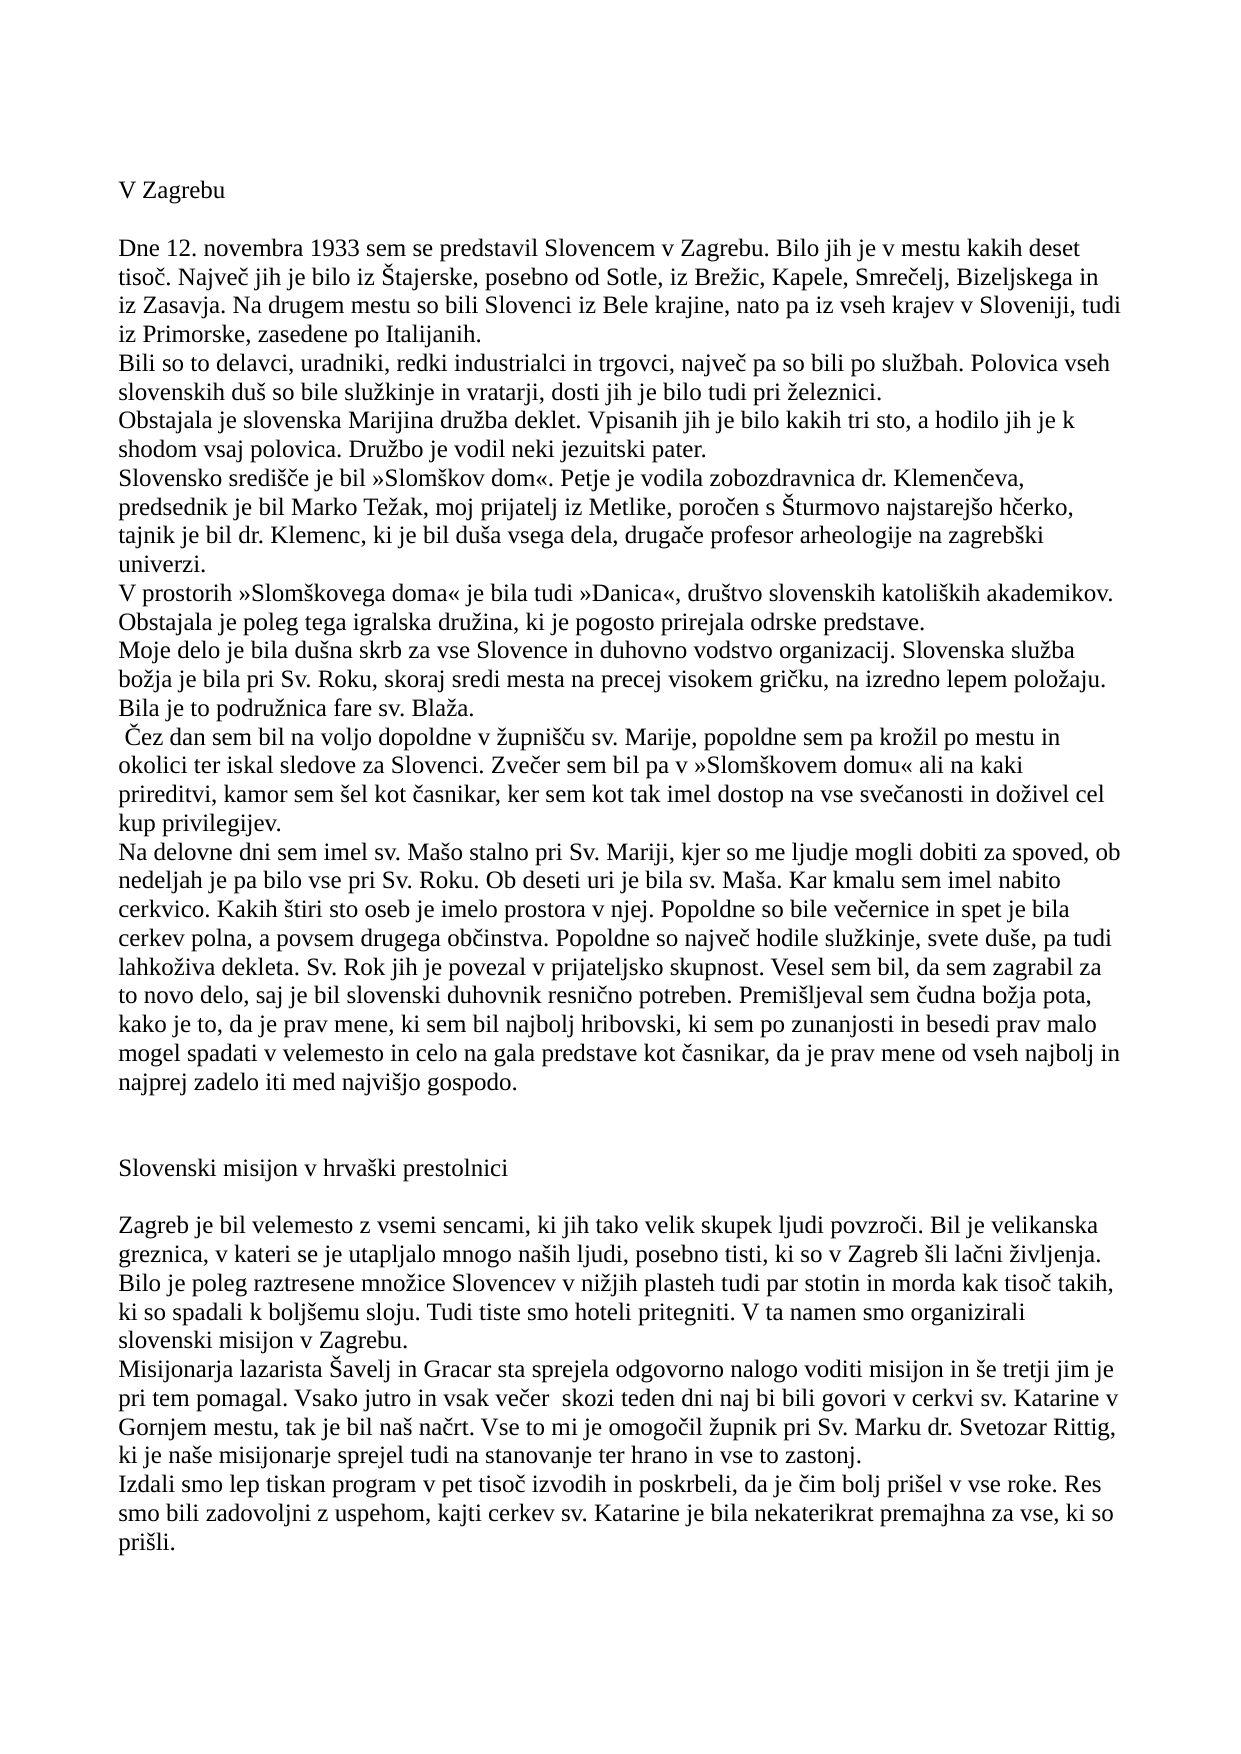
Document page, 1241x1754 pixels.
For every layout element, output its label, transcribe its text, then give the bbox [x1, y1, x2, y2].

text Izdali smo lep tiskan program v pet tisoč izvodih in poskrbeli, da je čim bolj prišel v vse roke. Res smo bili zadovoljni z uspehom, kajti cerkev sv. Katarine je bila nekaterikrat premajhna za vse, ki so prišli. [118, 1469, 1122, 1556]
text V Zagrebu [118, 176, 1122, 204]
text Moje delo je bila dušna skrb za vse Slovence in duhovno vodstvo organizacij. Slovenska služba božja je bila pri Sv. Roku, skoraj sredi mesta na precej visokem gričku, na izredno lepem položaju. Bila je to podružnica fare sv. Blaža. [118, 636, 1122, 722]
text Bili so to delavci, uradniki, redki industrialci in trgovci, največ pa so bili po službah. Polovica vseh slovenskih duš so bile služkinje in vratarji, dosti jih je bilo tudi pri železnici. [118, 348, 1122, 406]
text Na delovne dni sem imel sv. Mašo stalno pri Sv. Mariji, kjer so me ljudje mogli dobiti za spoved, ob nedeljah je pa bilo vse pri Sv. Roku. Ob deseti uri je bila sv. Maša. Kar kmalu sem imel nabito cerkvico. Kakih štiri sto oseb je imelo prostora v njej. Popoldne so bile večernice in spet je bila cerkev polna, a povsem drugega občinstva. Popoldne so največ hodile služkinje, svete duše, pa tudi lahkoživa dekleta. Sv. Rok jih je povezal v prijateljsko skupnost. Vesel sem bil, da sem zagrabil za to novo delo, saj je bil slovenski duhovnik resnično potreben. Premišljeval sem čudna božja pota, kako je to, da je prav mene, ki sem bil najbolj hribovski, ki sem po zunanjosti in besedi prav malo mogel spadati v velemesto in celo na gala predstave kot časnikar, da je prav mene od vseh najbolj in najprej zadelo iti med najvišjo gospodo. [118, 837, 1122, 1096]
text Dne 12. novembra 1933 sem se predstavil Slovencem v Zagrebu. Bilo jih je v mestu kakih deset tisoč. Največ jih je bilo iz Štajerske, posebno od Sotle, iz Brežic, Kapele, Smrečelj, Bizeljskega in iz Zasavja. Na drugem mestu so bili Slovenci iz Bele krajine, nato pa iz vseh krajev v Sloveniji, tudi iz Primorske, zasedene po Italijanih. [118, 233, 1122, 348]
text Čez dan sem bil na voljo dopoldne v župnišču sv. Marije, popoldne sem pa krožil po mestu in okolici ter iskal sledove za Slovenci. Zvečer sem bil pa v »Slomškovem domu« ali na kaki prireditvi, kamor sem šel kot časnikar, ker sem kot tak imel dostop na vse svečanosti in doživel cel kup privilegijev. [118, 722, 1122, 837]
text Slovenski misijon v hrvaški prestolnici [118, 1153, 1122, 1182]
text Slovensko središče je bil »Slomškov dom«. Petje je vodila zobozdravnica dr. Klemenčeva, predsednik je bil Marko Težak, moj prijatelj iz Metlike, poročen s Šturmovo najstarejšo hčerko, tajnik je bil dr. Klemenc, ki je bil duša vsega dela, drugače profesor arheologije na zagrebški univerzi. [118, 463, 1122, 578]
text Misijonarja lazarista Šavelj in Gracar sta sprejela odgovorno nalogo voditi misijon in še tretji jim je pri tem pomagal. Vsako jutro in vsak večer skozi teden dni naj bi bili govori v cerkvi sv. Katarine v Gornjem mestu, tak je bil naš načrt. Vse to mi je omogočil župnik pri Sv. Marku dr. Svetozar Rittig, ki je naše misijonarje sprejel tudi na stanovanje ter hrano in vse to zastonj. [118, 1354, 1122, 1469]
text Zagreb je bil velemesto z vsemi sencami, ki jih tako velik skupek ljudi povzroči. Bil je velikanska greznica, v kateri se je utapljalo mnogo naših ljudi, posebno tisti, ki so v Zagreb šli lačni življenja. Bilo je poleg raztresene množice Slovencev v nižjih plasteh tudi par stotin in morda kak tisoč takih, ki so spadali k boljšemu sloju. Tudi tiste smo hoteli pritegniti. V ta namen smo organizirali slovenski misijon v Zagrebu. [118, 1211, 1122, 1354]
text Obstajala je slovenska Marijina družba deklet. Vpisanih jih je bilo kakih tri sto, a hodilo jih je k shodom vsaj polovica. Družbo je vodil neki jezuitski pater. [118, 406, 1122, 463]
text V prostorih »Slomškovega doma« je bila tudi »Danica«, društvo slovenskih katoliških akademikov. Obstajala je poleg tega igralska družina, ki je pogosto prirejala odrske predstave. [118, 578, 1122, 636]
